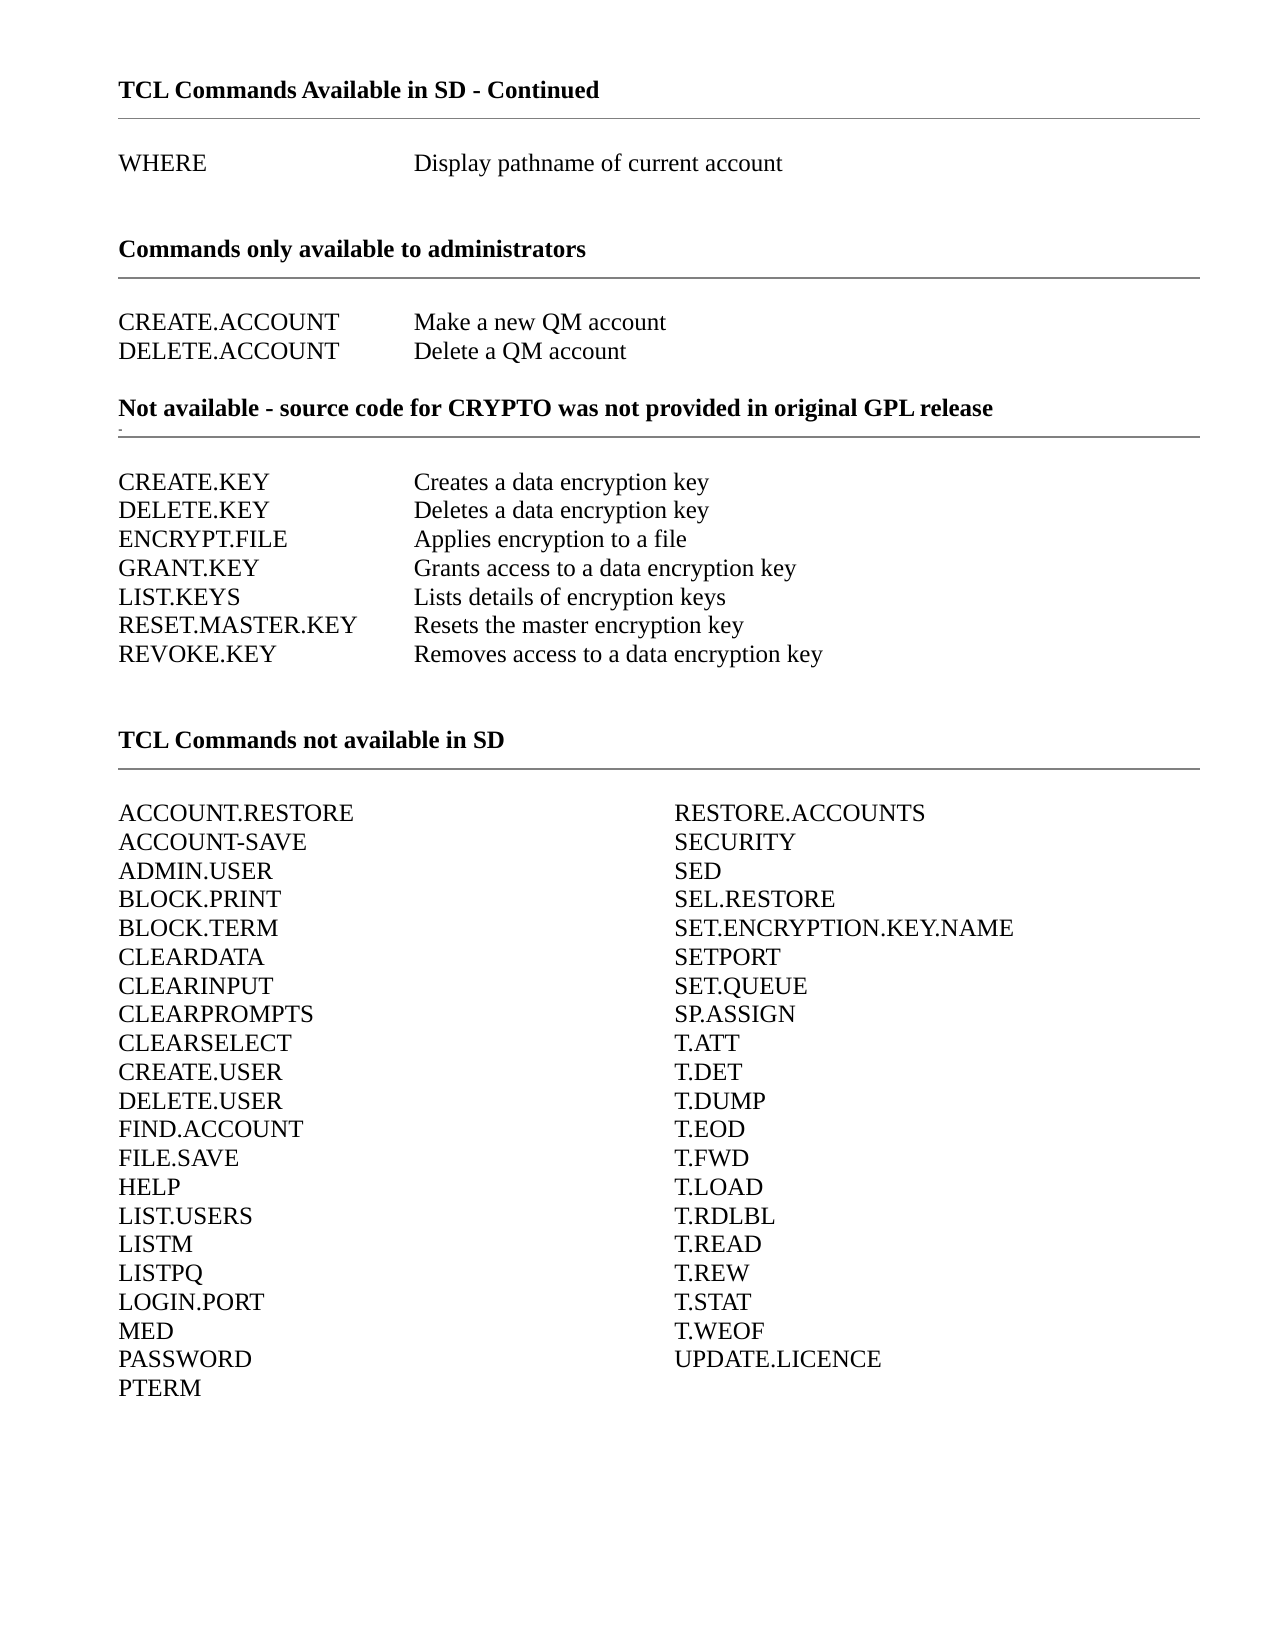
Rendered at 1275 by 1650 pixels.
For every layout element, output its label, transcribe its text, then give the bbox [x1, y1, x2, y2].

text RESET.MASTER.KEY Resets the master encryption key [118, 610, 1200, 639]
text SET.ENCRYPTION.KEY.NAME [674, 913, 1200, 942]
text T.REW [674, 1258, 1200, 1287]
text SETPORT [674, 942, 1200, 971]
text SEL.RESTORE [674, 884, 1200, 913]
text CLEARPROMPTS [118, 999, 644, 1028]
text - [118, 422, 1200, 436]
text CREATE.USER [118, 1057, 644, 1086]
text Commands only available to administrators [118, 234, 1200, 263]
text RESTORE.ACCOUNTS [674, 798, 1200, 827]
text CREATE.ACCOUNT Make a new QM account [118, 307, 1200, 336]
text T.DUMP [674, 1086, 1200, 1114]
text T.READ [674, 1229, 1200, 1258]
text ADMIN.USER [118, 856, 644, 884]
text FILE.SAVE [118, 1143, 644, 1172]
text LISTPQ [118, 1258, 644, 1287]
text DELETE.ACCOUNT Delete a QM account [118, 336, 1200, 365]
text Not available - source code for CRYPTO was not provided in original GPL release [118, 393, 1200, 422]
text SP.ASSIGN [674, 999, 1200, 1028]
text MED [118, 1316, 644, 1344]
text TCL Commands not available in SD [118, 725, 1200, 754]
text TCL Commands Available in SD - Continued [118, 75, 1200, 104]
text SET.QUEUE [674, 971, 1200, 999]
text LOGIN.PORT [118, 1287, 644, 1316]
text ACCOUNT.RESTORE [118, 798, 644, 827]
text SECURITY [674, 827, 1200, 856]
text FIND.ACCOUNT [118, 1114, 644, 1143]
text DELETE.KEY Deletes a data encryption key [118, 495, 1200, 524]
text CREATE.KEY Creates a data encryption key [118, 467, 1200, 495]
text T.EOD [674, 1114, 1200, 1143]
text T.RDLBL [674, 1201, 1200, 1229]
text PTERM [118, 1373, 644, 1402]
text ACCOUNT-SAVE [118, 827, 644, 856]
text LIST.KEYS Lists details of encryption keys [118, 582, 1200, 610]
text ENCRYPT.FILE Applies encryption to a file [118, 524, 1200, 553]
text T.WEOF [674, 1316, 1200, 1344]
text CLEARDATA CLEARINPUT [118, 942, 644, 999]
text BLOCK.PRINT [118, 884, 644, 913]
text T.DET [674, 1057, 1200, 1086]
text WHERE Display pathname of current account [118, 148, 1200, 177]
text HELP [118, 1172, 644, 1201]
text REVOKE.KEY Removes access to a data encryption key [118, 639, 1200, 668]
text T.LOAD [674, 1172, 1200, 1201]
text T.STAT [674, 1287, 1200, 1316]
text PASSWORD [118, 1344, 644, 1373]
text LIST.USERS [118, 1201, 644, 1229]
text BLOCK.TERM [118, 913, 644, 942]
text T.ATT [674, 1028, 1200, 1057]
text CLEARSELECT [118, 1028, 644, 1057]
text DELETE.USER [118, 1086, 644, 1114]
text UPDATE.LICENCE [674, 1344, 1200, 1373]
text SED [674, 856, 1200, 884]
text T.FWD [674, 1143, 1200, 1172]
text LISTM [118, 1229, 644, 1258]
text GRANT.KEY Grants access to a data encryption key [118, 553, 1200, 582]
